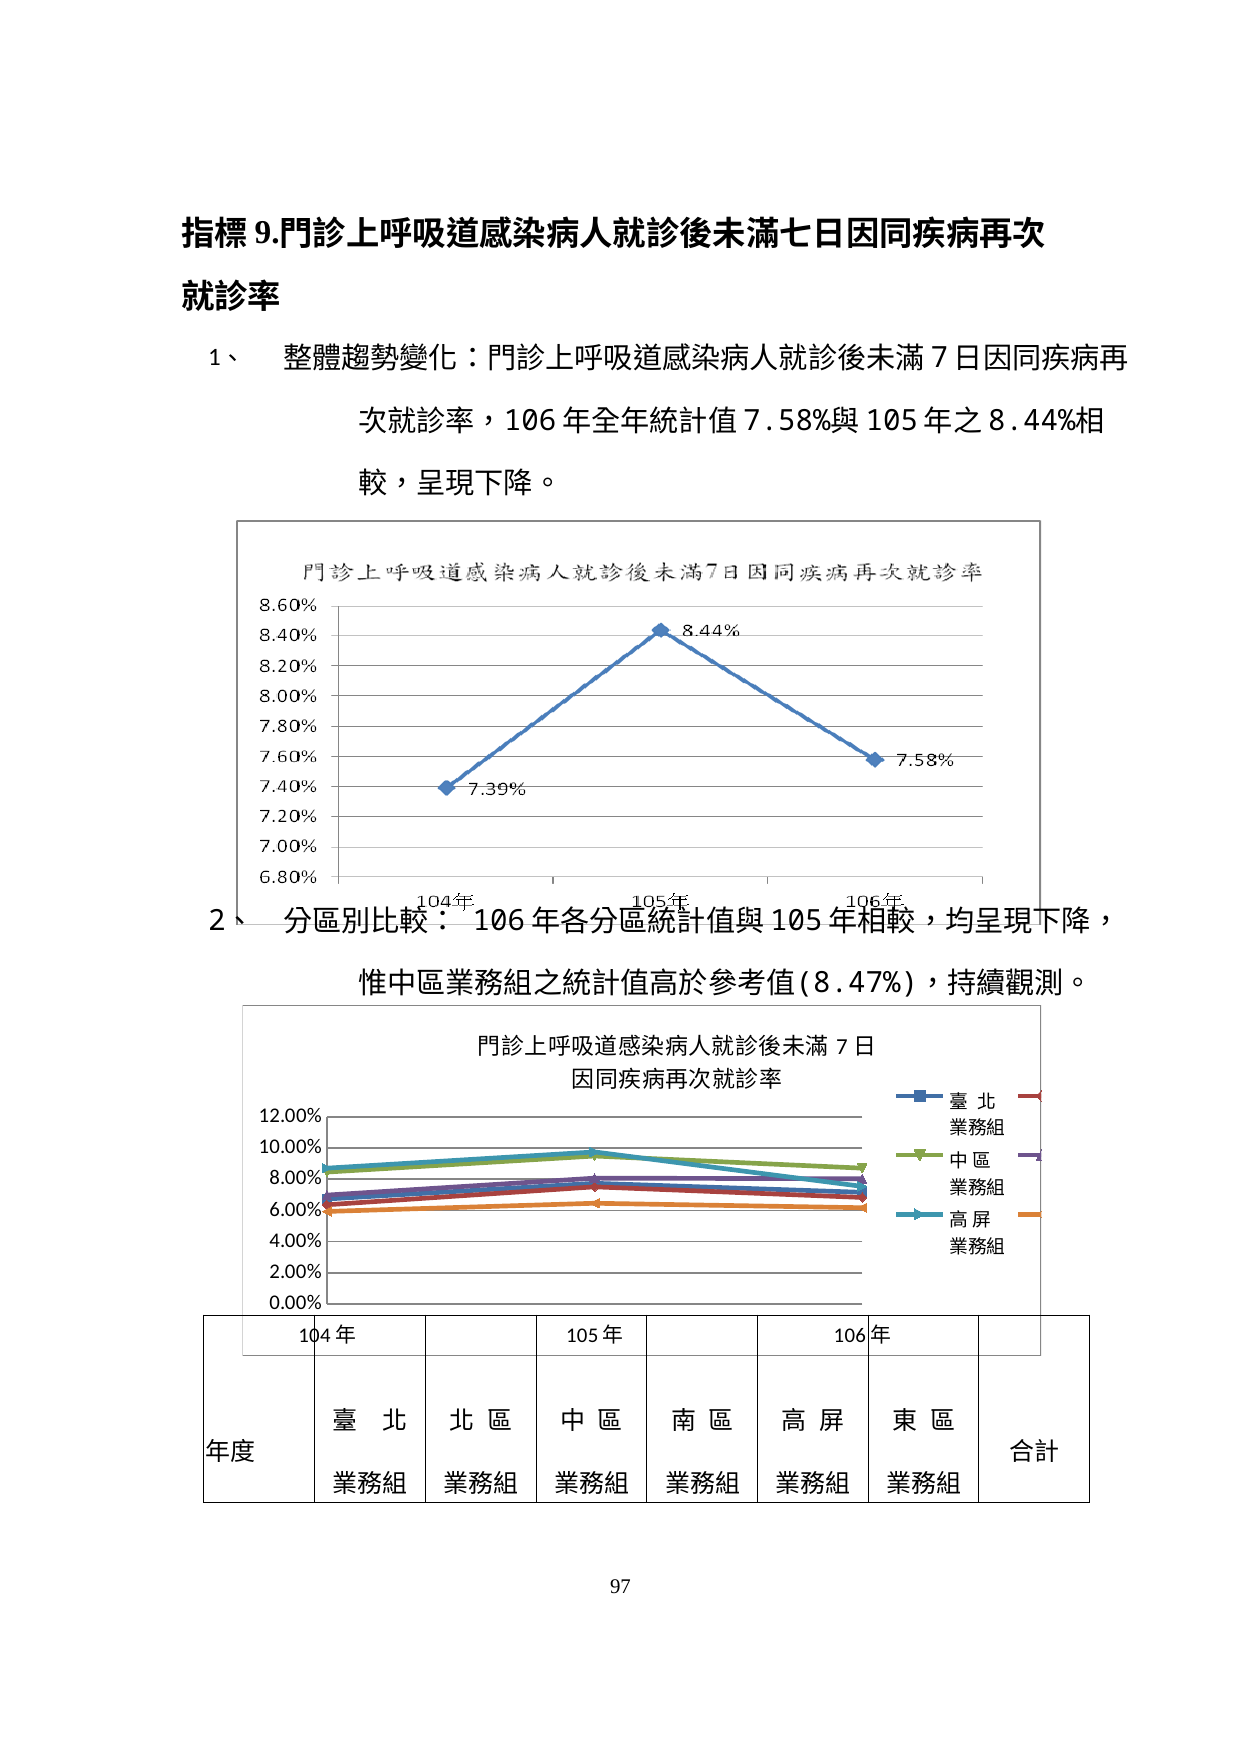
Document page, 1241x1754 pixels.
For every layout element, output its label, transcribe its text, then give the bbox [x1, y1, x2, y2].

table_header 高 屏 業務組 [758, 1356, 868, 1502]
table_header 東 區 業務組 [869, 1356, 978, 1502]
subtitle 指標9.門診上呼吸道感染病人就診後未滿七日因同疾病再次 [173, 189, 1059, 252]
table_header 南 區 業務組 [647, 1356, 757, 1502]
table_header 臺 北 業務組 [315, 1356, 425, 1502]
list 整體趨勢變化：門診上呼吸道感染病人就診後未滿7日因同疾病再次就診率，106年全年統計值7.58%與105年之8.44%相較，呈現下降。 [208, 314, 1132, 502]
table_header 年度 [204, 1316, 314, 1502]
subtitle 就診率 [173, 252, 1059, 314]
list 分區別比較： 106年各分區統計值與105年相較，均呈現下降，惟中區業務組之統計值高於參考值(8.47%)，持續觀測。 [208, 877, 1132, 1002]
table_header 中 區 業務組 [537, 1356, 646, 1502]
table_header 合計 [979, 1316, 1089, 1502]
table_header 北 區 業務組 [426, 1356, 536, 1502]
